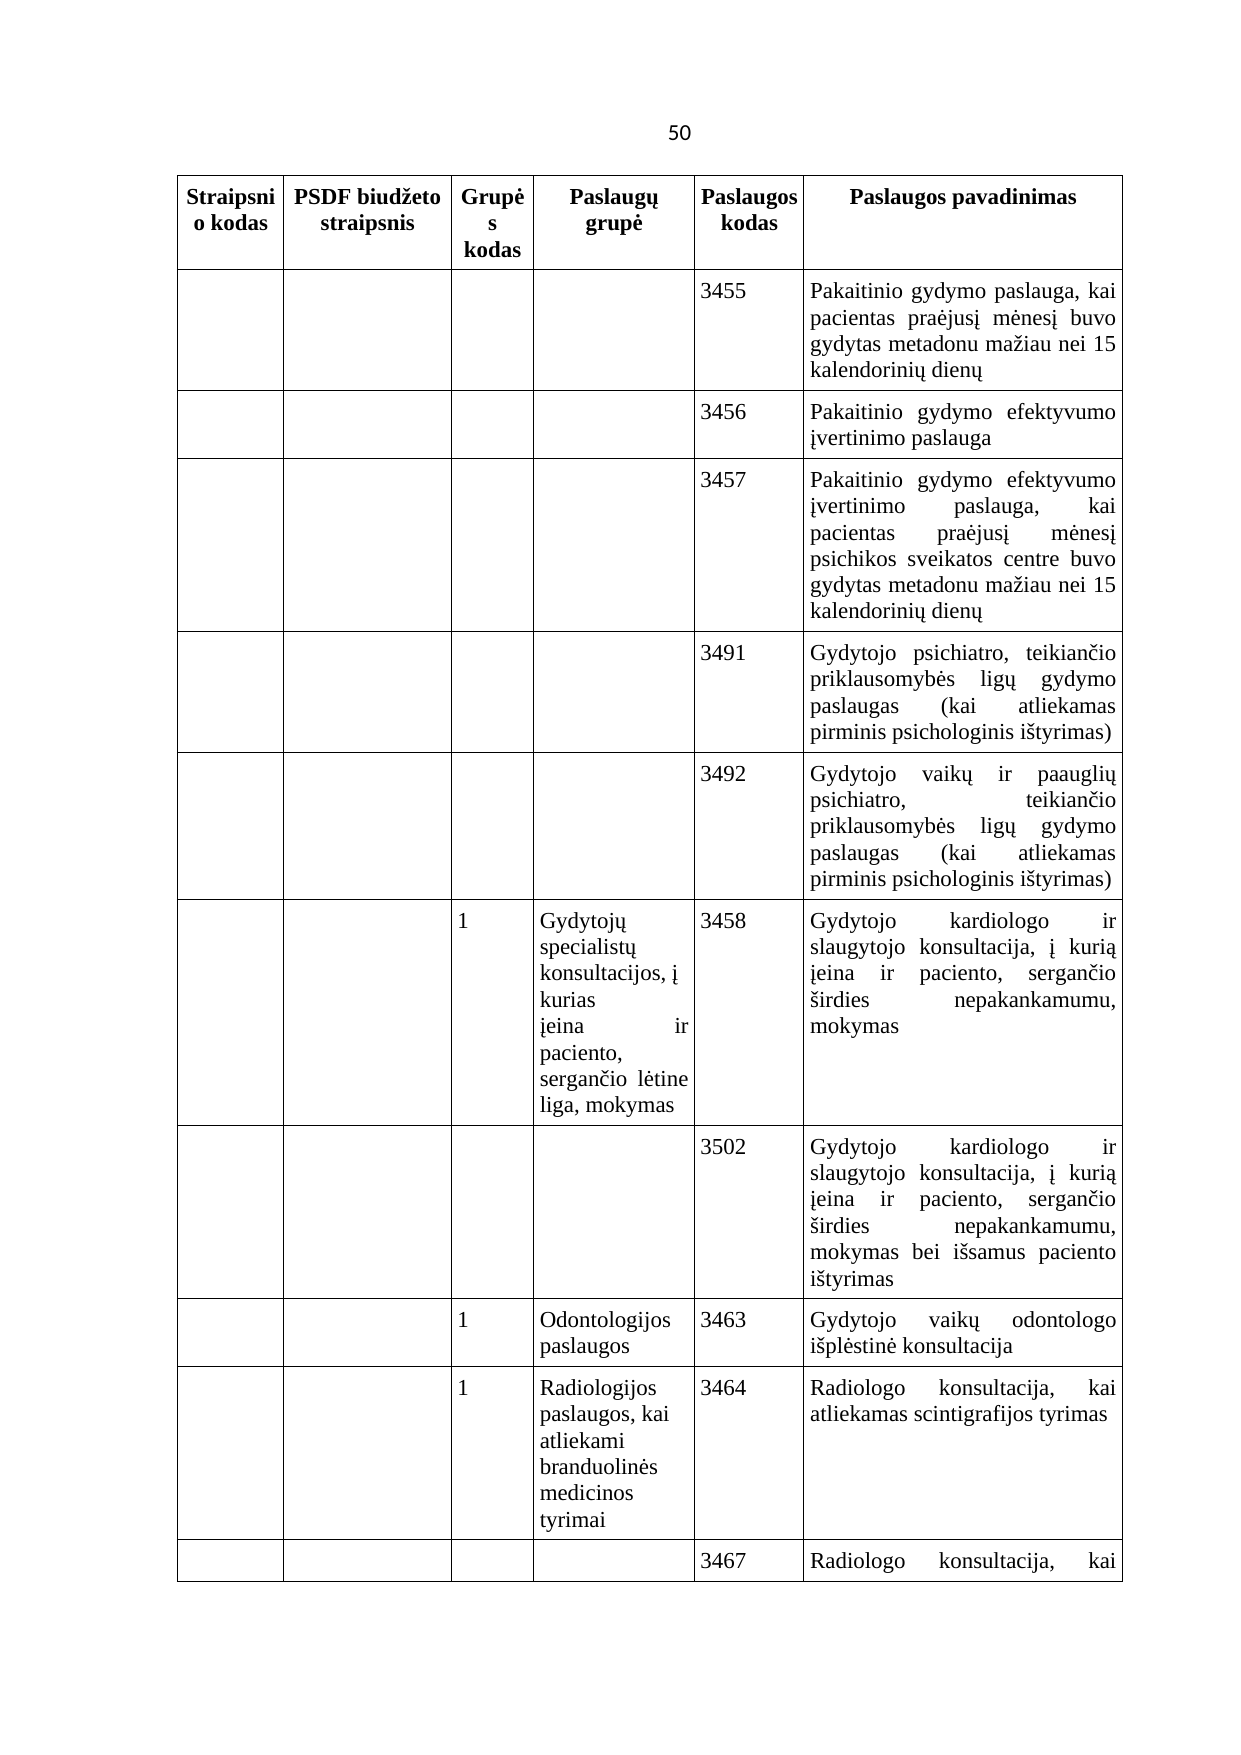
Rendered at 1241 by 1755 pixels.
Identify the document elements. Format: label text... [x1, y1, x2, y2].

table_cell Pakaitinio gydymo paslauga, kai pacientas praėjusį mėnesį buvo gydytas metadonu mažiau nei 15 kalendorinių dienų [804, 270, 1122, 390]
table_cell 3491 [695, 632, 803, 752]
table_header PSDF biudžeto straipsnis [284, 176, 451, 269]
table_cell [284, 459, 451, 631]
table_cell [452, 459, 533, 631]
table_cell Radiologo konsultacija, kai [804, 1540, 1122, 1581]
table_cell [178, 1367, 283, 1539]
table_cell [178, 270, 283, 390]
table_cell Gydytojo vaikų ir paauglių psichiatro, teikiančio priklausomybės ligų gydymo paslaugas (kai atliekamas pirminis psichologinis ištyrimas) [804, 753, 1122, 899]
table_cell [284, 632, 451, 752]
table_cell [534, 391, 694, 458]
table_cell Pakaitinio gydymo efektyvumo įvertinimo paslauga [804, 391, 1122, 458]
table_cell [534, 753, 694, 899]
table_cell Gydytojų specialistų konsultacijos, į kurias įeina ir paciento, sergančio lėtine liga, mokymas [534, 900, 694, 1125]
table_header Paslaugos kodas [695, 176, 803, 269]
table_cell 3467 [695, 1540, 803, 1581]
table_cell [534, 632, 694, 752]
table_cell 3502 [695, 1126, 803, 1298]
table_cell [534, 1126, 694, 1298]
table_header Grupės kodas [452, 176, 533, 269]
table_cell 3492 [695, 753, 803, 899]
table_cell Gydytojo kardiologo ir slaugytojo konsultacija, į kurią įeina ir paciento, sergančio širdies nepakankamumu, mokymas [804, 900, 1122, 1125]
table_cell [534, 1540, 694, 1581]
table_cell [178, 391, 283, 458]
table_cell [284, 1367, 451, 1539]
table_cell [178, 1540, 283, 1581]
table_cell [178, 459, 283, 631]
table_cell [452, 1126, 533, 1298]
table_cell Odontologijos paslaugos [534, 1299, 694, 1366]
table_header Straipsnio kodas [178, 176, 283, 269]
table_cell [284, 391, 451, 458]
table_cell [178, 1299, 283, 1366]
table_cell [534, 270, 694, 390]
table_cell 3456 [695, 391, 803, 458]
table_cell 3464 [695, 1367, 803, 1539]
table_cell 1 [452, 900, 533, 1125]
table_cell 3463 [695, 1299, 803, 1366]
table_cell [534, 459, 694, 631]
table_cell 1 [452, 1299, 533, 1366]
table_cell [284, 1540, 451, 1581]
table_header Paslaugos pavadinimas [804, 176, 1122, 269]
table_cell [178, 753, 283, 899]
table_cell Gydytojo kardiologo ir slaugytojo konsultacija, į kurią įeina ir paciento, sergančio širdies nepakankamumu, mokymas bei išsamus paciento ištyrimas [804, 1126, 1122, 1298]
table_cell [452, 270, 533, 390]
table_cell [284, 900, 451, 1125]
table_cell 3458 [695, 900, 803, 1125]
table_cell [284, 1126, 451, 1298]
table_cell Radiologijos paslaugos, kai atliekami branduolinės medicinos tyrimai [534, 1367, 694, 1539]
table_cell [178, 632, 283, 752]
table_cell [178, 900, 283, 1125]
table_cell [284, 753, 451, 899]
table_cell 1 [452, 1367, 533, 1539]
table_cell Gydytojo vaikų odontologo išplėstinė konsultacija [804, 1299, 1122, 1366]
table_cell 3457 [695, 459, 803, 631]
table_cell 3455 [695, 270, 803, 390]
table_header Paslaugų grupė [534, 176, 694, 269]
table_cell [452, 1540, 533, 1581]
table_cell [452, 753, 533, 899]
table_cell Radiologo konsultacija, kai atliekamas scintigrafijos tyrimas [804, 1367, 1122, 1539]
table_cell [284, 270, 451, 390]
table_cell [452, 632, 533, 752]
table_cell [178, 1126, 283, 1298]
table_cell Pakaitinio gydymo efektyvumo įvertinimo paslauga, kai pacientas praėjusį mėnesį psichikos sveikatos centre buvo gydytas metadonu mažiau nei 15 kalendorinių dienų [804, 459, 1122, 631]
table_cell [452, 391, 533, 458]
table_cell [284, 1299, 451, 1366]
table_cell Gydytojo psichiatro, teikiančio priklausomybės ligų gydymo paslaugas (kai atliekamas pirminis psichologinis ištyrimas) [804, 632, 1122, 752]
